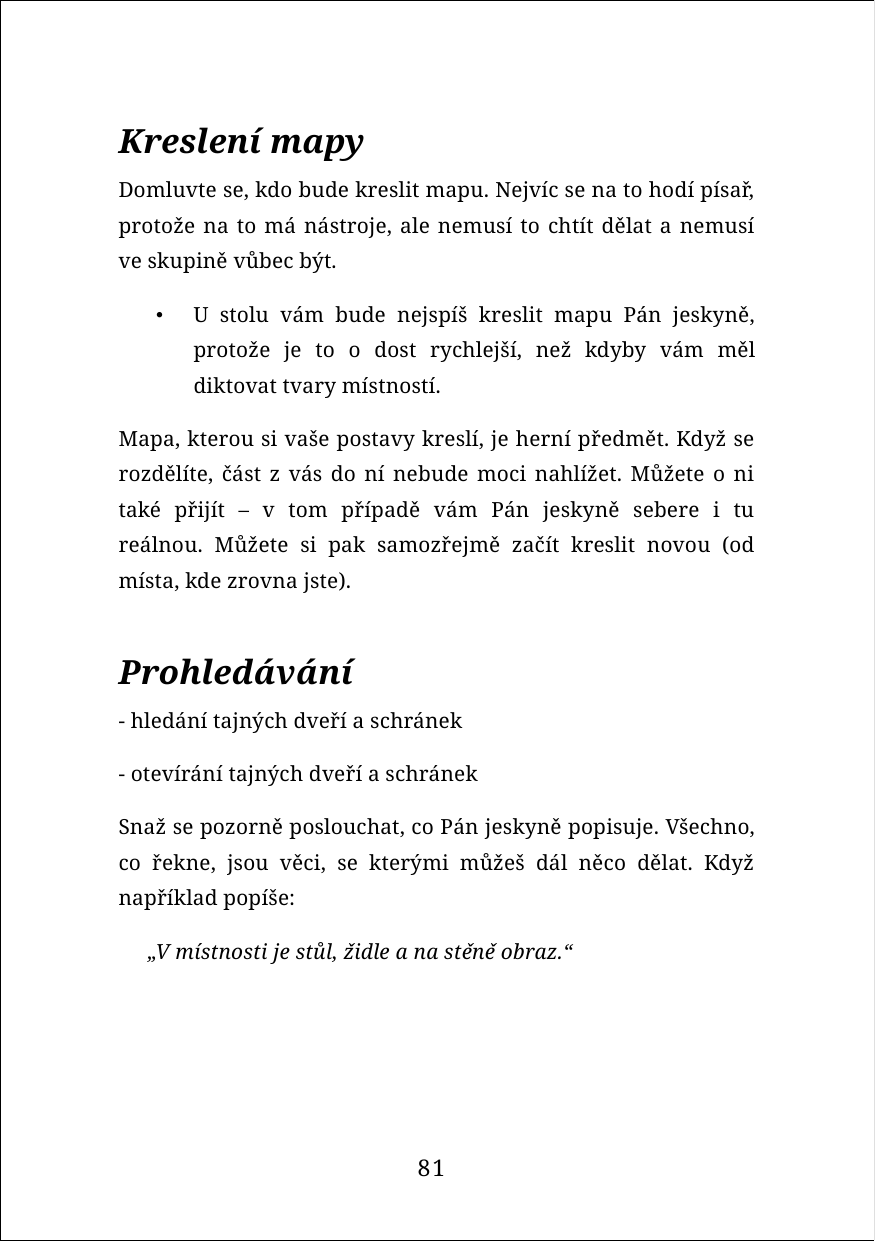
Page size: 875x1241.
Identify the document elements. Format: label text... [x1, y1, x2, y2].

text Domluvte se, kdo bude kreslit mapu. Nejvíc se na to hodí písař, protože na to má nástroje, ale nemusí to chtít dělat a nemusí ve skupině vůbec být. [118, 175, 756, 275]
list U stolu vám bude nejspíš kreslit mapu Pán jeskyně, protože je to o dost rychlejší, než kdyby vám měl diktovat tvary místností. [156, 300, 756, 399]
text Snaž se pozorně poslouchat, co Pán jeskyně popisuje. Všechno, co řekne, jsou věci, se kterými můžeš dál něco dělat. Když například popíše: [118, 812, 756, 912]
text - hledání tajných dveří a schránek [118, 706, 756, 734]
text - otevírání tajných dveří a schránek [118, 759, 756, 788]
text „V místnosti je stůl, židle a na stěně obraz.“ [118, 937, 756, 965]
subtitle Prohledávání [118, 649, 756, 694]
text Mapa, kterou si vaše postavy kreslí, je herní předmět. Když se rozdělíte, část z vás do ní nebude moci nahlížet. Můžete o ni také přijít – v tom případě vám Pán jeskyně sebere i tu reálnou. Můžete si pak samozřejmě začít kreslit novou (od místa, kde zrovna jste). [118, 424, 756, 594]
subtitle Kreslení mapy [118, 118, 756, 164]
